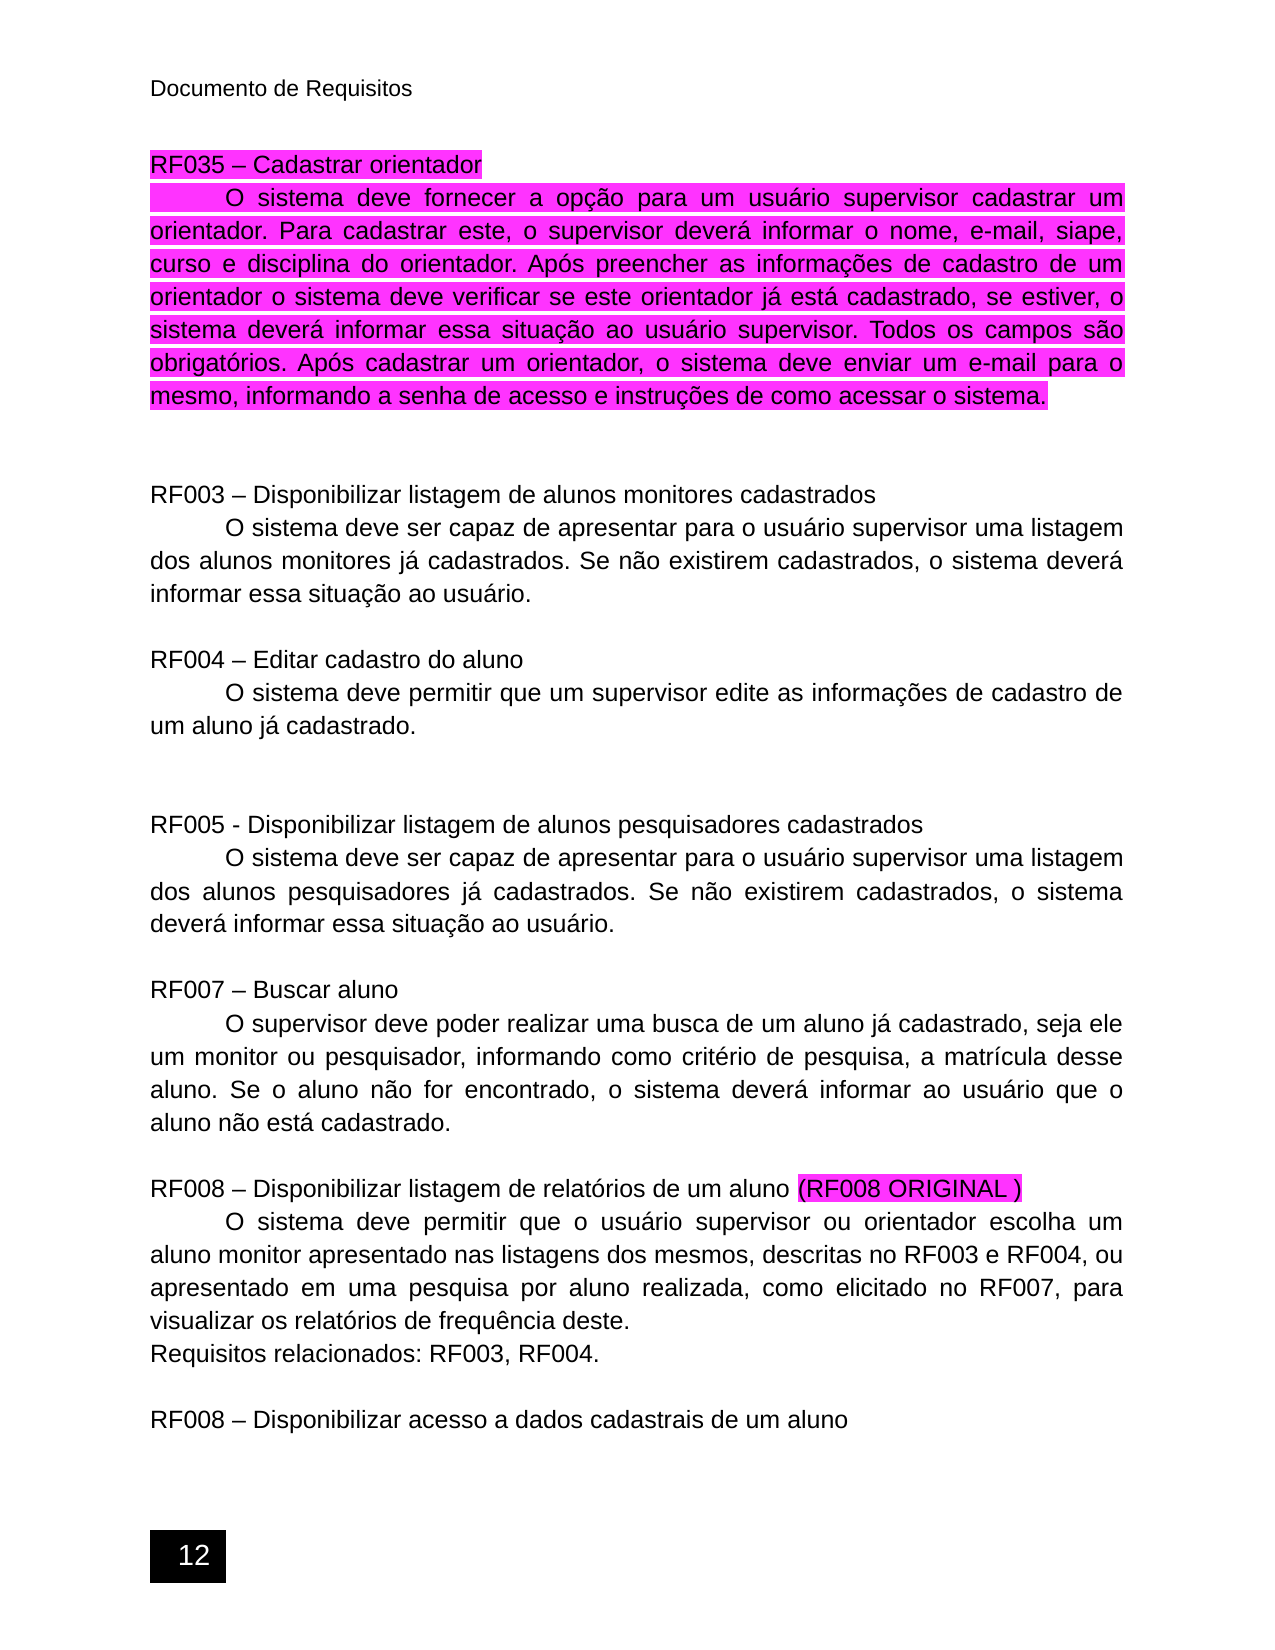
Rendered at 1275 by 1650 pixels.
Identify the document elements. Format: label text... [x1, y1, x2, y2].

text RF003 – Disponibilizar listagem de alunos monitores cadastrados [150, 480, 1125, 509]
text RF007 – Buscar aluno [150, 976, 1125, 1004]
text RF004 – Editar cadastro do aluno [150, 645, 1125, 674]
text O sistema deve permitir que um supervisor edite as informações de cadastro de um aluno já cadastrado. [150, 678, 1125, 740]
text O sistema deve permitir que o usuário supervisor ou orientador escolha um aluno monitor apresentado nas listagens dos mesmos, descritas no RF003 e RF004, ou apresentado em uma pesquisa por aluno realizada, como elicitado no RF007, para visualizar os relatórios de frequência deste. [150, 1207, 1125, 1334]
text Requisitos relacionados: RF003, RF004. [150, 1339, 1125, 1367]
text RF008 – Disponibilizar listagem de relatórios de um aluno (RF008 ORIGINAL ) [150, 1174, 1125, 1202]
text RF008 – Disponibilizar acesso a dados cadastrais de um aluno [150, 1405, 1125, 1433]
text O sistema deve ser capaz de apresentar para o usuário supervisor uma listagem dos alunos pesquisadores já cadastrados. Se não existirem cadastrados, o sistema deverá informar essa situação ao usuário. [150, 843, 1125, 938]
text O sistema deve ser capaz de apresentar para o usuário supervisor uma listagem dos alunos monitores já cadastrados. Se não existirem cadastrados, o sistema deverá informar essa situação ao usuário. [150, 513, 1125, 608]
text RF005 - Disponibilizar listagem de alunos pesquisadores cadastrados [150, 810, 1125, 839]
text RF035 – Cadastrar orientador [150, 150, 1125, 179]
text O sistema deve fornecer a opção para um usuário supervisor cadastrar um orientador. Para cadastrar este, o supervisor deverá informar o nome, e-mail, siape, curso e disciplina do orientador. Após preencher as informações de cadastro de um orientador o sistema deve verificar se este orientador já está cadastrado, se estiver, o sistema deverá informar essa situação ao usuário supervisor. Todos os campos são obrigatórios. Após cadastrar um orientador, o sistema deve enviar um e-mail para o mesmo, informando a senha de acesso e instruções de como acessar o sistema. [150, 183, 1125, 410]
text O supervisor deve poder realizar uma busca de um aluno já cadastrado, seja ele um monitor ou pesquisador, informando como critério de pesquisa, a matrícula desse aluno. Se o aluno não for encontrado, o sistema deverá informar ao usuário que o aluno não está cadastrado. [150, 1008, 1125, 1136]
